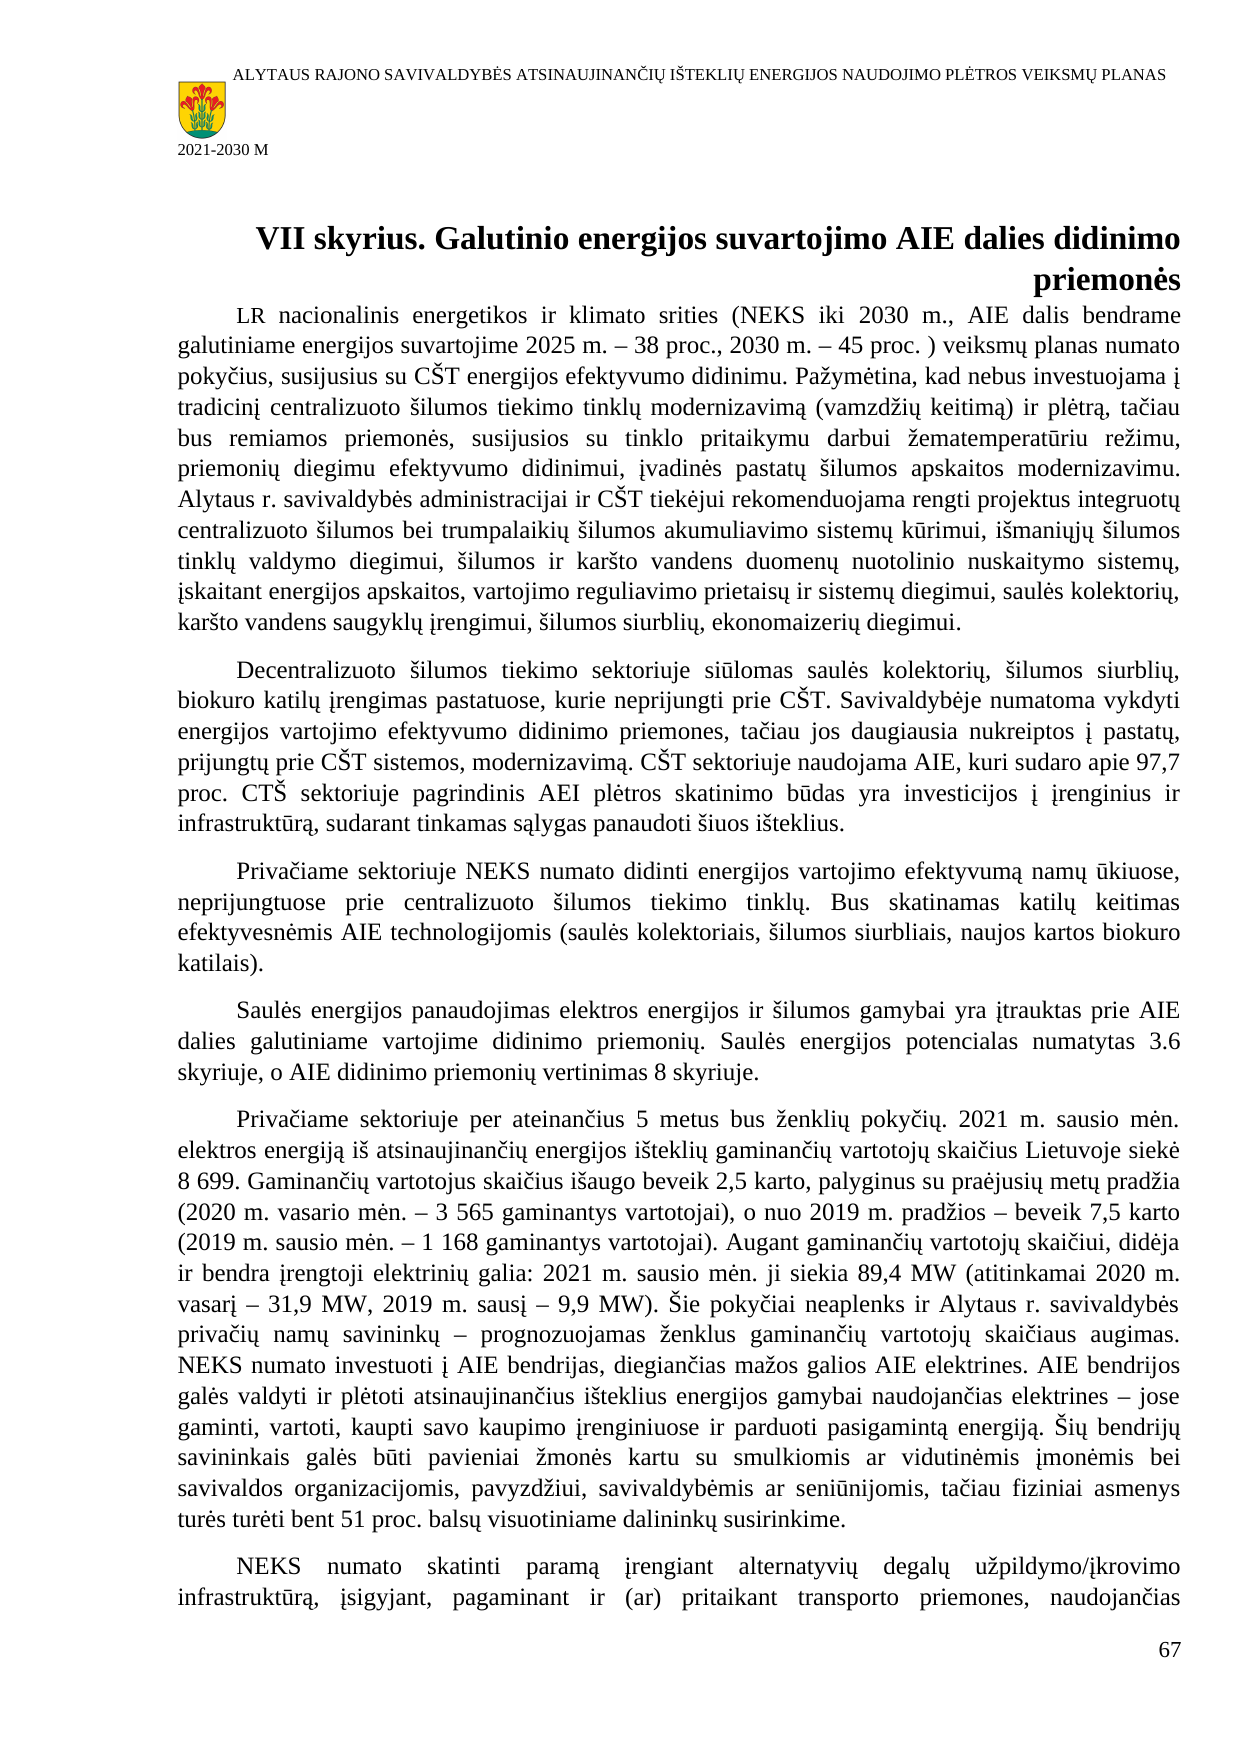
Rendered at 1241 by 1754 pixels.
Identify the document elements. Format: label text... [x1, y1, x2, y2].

text Decentralizuoto šilumos tiekimo sektoriuje siūlomas saulės kolektorių, šilumos siurblių, biokuro katilų įrengimas pastatuose, kurie neprijungti prie CŠT. Savivaldybėje numatoma vykdyti energijos vartojimo efektyvumo didinimo priemones, tačiau jos daugiausia nukreiptos į pastatų, prijungtų prie CŠT sistemos, modernizavimą. CŠT sektoriuje naudojama AIE, kuri sudaro apie 97,7 proc. CTŠ sektoriuje pagrindinis AEI plėtros skatinimo būdas yra investicijos į įrenginius ir infrastruktūrą, sudarant tinkamas sąlygas panaudoti šiuos išteklius. [177, 655, 1181, 837]
text VII skyrius. Galutinio energijos suvartojimo AIE dalies didinimo priemonės [177, 218, 1181, 297]
text LR nacionalinis energetikos ir klimato srities (NEKS iki 2030 m., AIE dalis bendrame galutiniame energijos suvartojime 2025 m. – 38 proc., 2030 m. – 45 proc. ) veiksmų planas numato pokyčius, susijusius su CŠT energijos efektyvumo didinimu. Pažymėtina, kad nebus investuojama į tradicinį centralizuoto šilumos tiekimo tinklų modernizavimą (vamzdžių keitimą) ir plėtrą, tačiau bus remiamos priemonės, susijusios su tinklo pritaikymu darbui žematemperatūriu režimu, priemonių diegimu efektyvumo didinimui, įvadinės pastatų šilumos apskaitos modernizavimu. Alytaus r. savivaldybės administracijai ir CŠT tiekėjui rekomenduojama rengti projektus integruotų centralizuoto šilumos bei trumpalaikių šilumos akumuliavimo sistemų kūrimui, išmaniųjų šilumos tinklų valdymo diegimui, šilumos ir karšto vandens duomenų nuotolinio nuskaitymo sistemų, įskaitant energijos apskaitos, vartojimo reguliavimo prietaisų ir sistemų diegimui, saulės kolektorių, karšto vandens saugyklų įrengimui, šilumos siurblių, ekonomaizerių diegimui. [177, 300, 1181, 636]
text Saulės energijos panaudojimas elektros energijos ir šilumos gamybai yra įtrauktas prie AIE dalies galutiniame vartojime didinimo priemonių. Saulės energijos potencialas numatytas 3.6 skyriuje, o AIE didinimo priemonių vertinimas 8 skyriuje. [177, 996, 1181, 1086]
text Privačiame sektoriuje per ateinančius 5 metus bus ženklių pokyčių. 2021 m. sausio mėn. elektros energiją iš atsinaujinančių energijos išteklių gaminančių vartotojų skaičius Lietuvoje siekė 8 699. Gaminančių vartotojus skaičius išaugo beveik 2,5 karto, palyginus su praėjusių metų pradžia (2020 m. vasario mėn. – 3 565 gaminantys vartotojai), o nuo 2019 m. pradžios – beveik 7,5 karto (2019 m. sausio mėn. – 1 168 gaminantys vartotojai). Augant gaminančių vartotojų skaičiui, didėja ir bendra įrengtoji elektrinių galia: 2021 m. sausio mėn. ji siekia 89,4 MW (atitinkamai 2020 m. vasarį – 31,9 MW, 2019 m. sausį – 9,9 MW). Šie pokyčiai neaplenks ir Alytaus r. savivaldybės privačių namų savininkų – prognozuojamas ženklus gaminančių vartotojų skaičiaus augimas. NEKS numato investuoti į AIE bendrijas, diegiančias mažos galios AIE elektrines. AIE bendrijos galės valdyti ir plėtoti atsinaujinančius išteklius energijos gamybai naudojančias elektrines – jose gaminti, vartoti, kaupti savo kaupimo įrenginiuose ir parduoti pasigamintą energiją. Šių bendrijų savininkais galės būti pavieniai žmonės kartu su smulkiomis ar vidutinėmis įmonėmis bei savivaldos organizacijomis, pavyzdžiui, savivaldybėmis ar seniūnijomis, tačiau fiziniai asmenys turės turėti bent 51 proc. balsų visuotiniame dalininkų susirinkime. [177, 1104, 1181, 1533]
text NEKS numato skatinti paramą įrengiant alternatyvių degalų užpildymo/įkrovimo infrastruktūrą, įsigyjant, pagaminant ir (ar) pritaikant transporto priemones, naudojančias [177, 1551, 1181, 1611]
text Privačiame sektoriuje NEKS numato didinti energijos vartojimo efektyvumą namų ūkiuose, neprijungtuose prie centralizuoto šilumos tiekimo tinklų. Bus skatinamas katilų keitimas efektyvesnėmis AIE technologijomis (saulės kolektoriais, šilumos siurbliais, naujos kartos biokuro katilais). [177, 856, 1181, 977]
